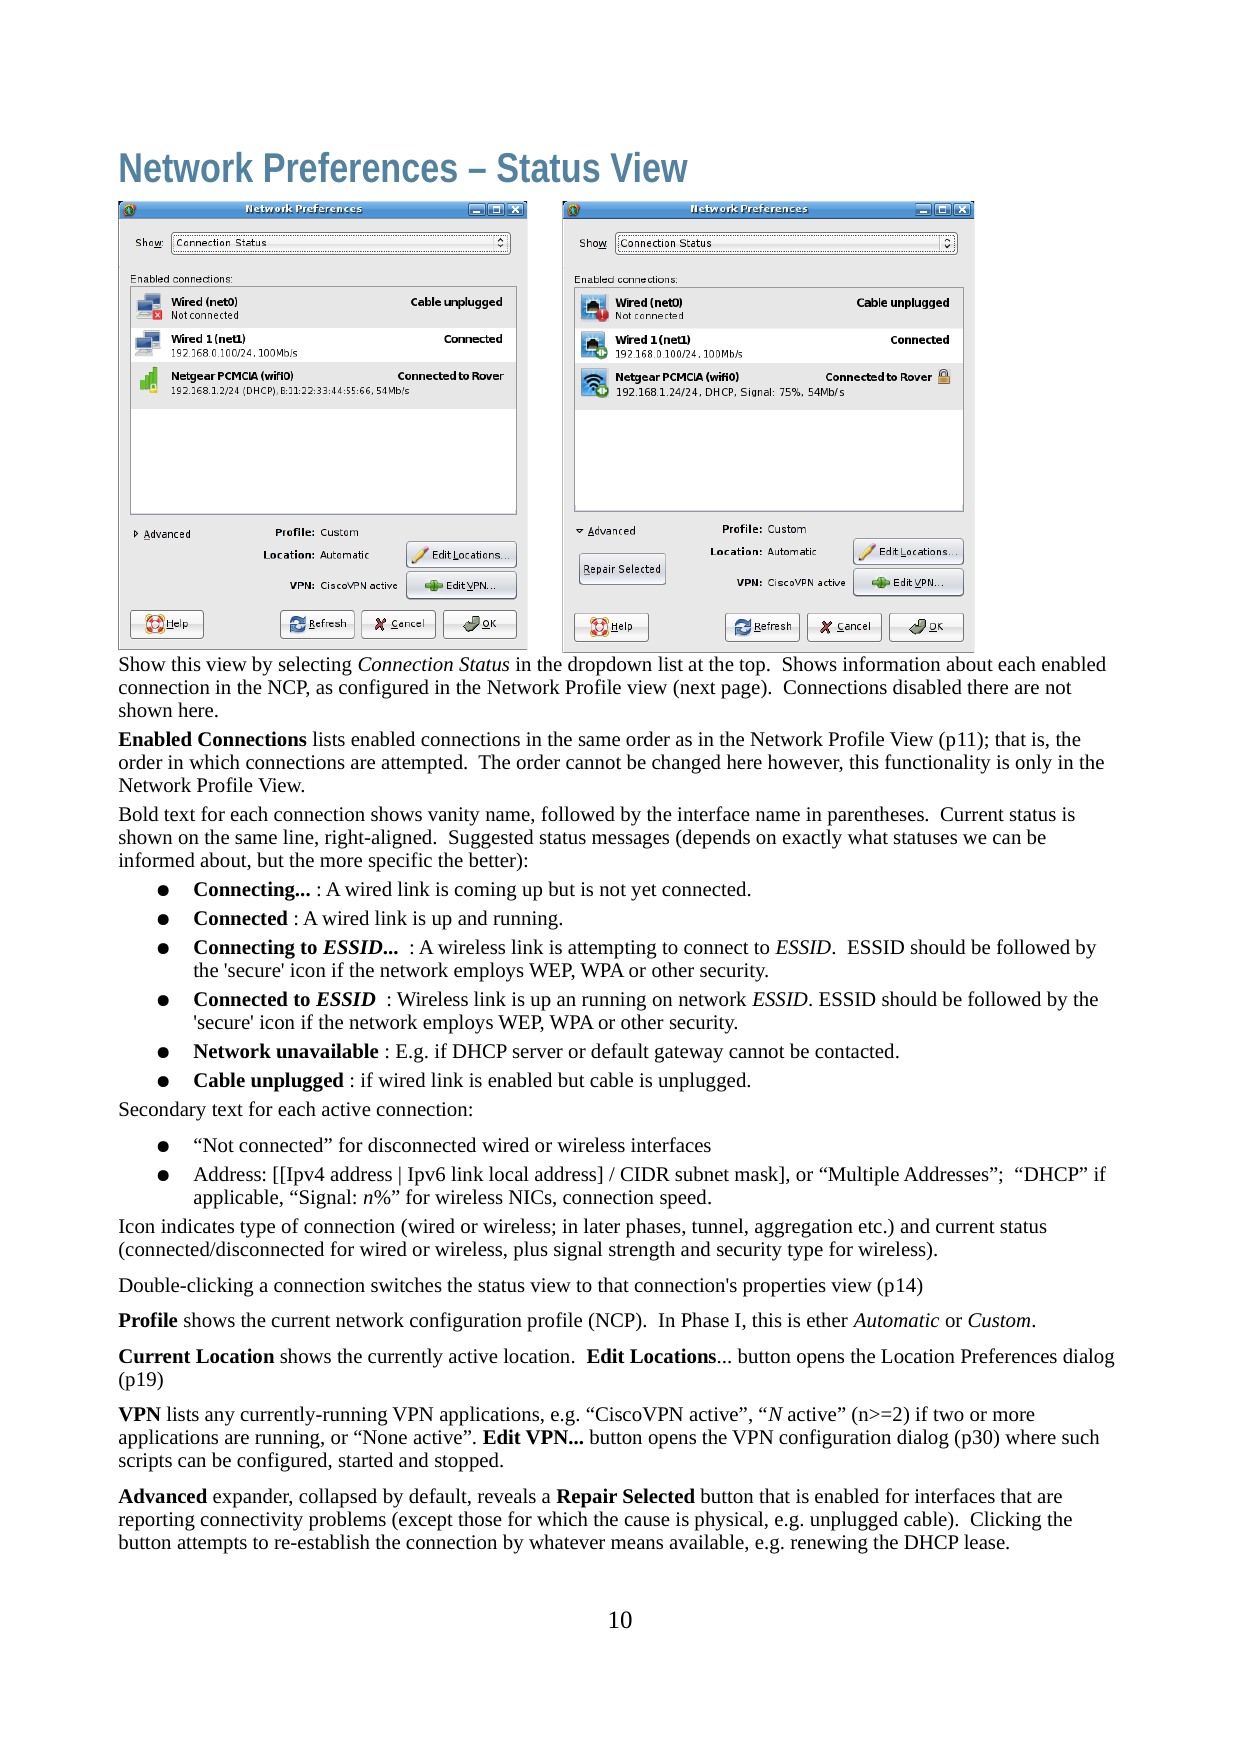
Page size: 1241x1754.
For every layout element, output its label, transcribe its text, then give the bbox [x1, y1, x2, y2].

text Bold text for each connection shows vanity name, followed by the interface name in parentheses. Current status is shown on the same line, right-aligned. Suggested status messages (depends on exactly what statuses we can be informed about, but the more specific the better): [118, 803, 1122, 872]
text Secondary text for each active connection: [118, 1098, 1122, 1121]
list “Not connected” for disconnected wired or wireless interfaces [156, 1134, 1122, 1157]
list Cable unplugged : if wired link is enabled but cable is unplugged. [156, 1069, 1122, 1092]
list Connected to ESSID : Wireless link is up an running on network ESSID. ESSID should be followed by the 'secure' icon if the network employs WEP, WPA or other security. [156, 988, 1122, 1034]
text Current Location shows the currently active location. Edit Locations... button opens the Location Preferences dialog (p19) [118, 1344, 1122, 1391]
text Show this view by selecting Connection Status in the dropdown list at the top. Shows information about each enabled connection in the NCP, as configured in the Network Profile view (next page). Connections disabled there are not shown here. [118, 653, 1122, 722]
text Profile shows the current network configuration profile (NCP). In Phase I, this is ether Automatic or Custom. [118, 1309, 1122, 1332]
list Connecting to ESSID... : A wireless link is attempting to connect to ESSID. ESSID should be followed by the 'secure' icon if the network employs WEP, WPA or other security. [156, 936, 1122, 982]
picture [118, 201, 528, 650]
text Double-clicking a connection switches the status view to that connection's properties view (p14) [118, 1273, 1122, 1296]
picture [562, 201, 975, 653]
text Icon indicates type of connection (wired or wireless; in later phases, tunnel, aggregation etc.) and current status (connected/disconnected for wired or wireless, plus signal strength and security type for wireless). [118, 1215, 1122, 1261]
text Advanced expander, collapsed by default, reveals a Repair Selected button that is enabled for interfaces that are reporting connectivity problems (except those for which the cause is physical, e.g. unplugged cable). Clicking the button attempts to re-establish the connection by whatever means available, e.g. renewing the DHCP lease. [118, 1484, 1122, 1554]
list Connecting... : A wired link is coming up but is not yet connected. [156, 878, 1122, 901]
list Address: [[Ipv4 address | Ipv6 link local address] / CIDR subnet mask], or “Multiple Addresses”; “DHCP” if applicable, “Signal: n%” for wireless NICs, connection speed. [156, 1163, 1122, 1209]
text Enabled Connections lists enabled connections in the same order as in the Network Profile View (p11); that is, the order in which connections are attempted. The order cannot be changed here however, this functionality is only in the Network Profile View. [118, 728, 1122, 797]
list Connected : A wired link is up and running. [156, 907, 1122, 930]
text VPN lists any currently-running VPN applications, e.g. “CiscoVPN active”, “N active” (n>=2) if two or more applications are running, or “None active”. Edit VPN... button opens the VPN configuration dialog (p30) where such scripts can be configured, started and stopped. [118, 1403, 1122, 1472]
list Network unavailable : E.g. if DHCP server or default gateway cannot be contacted. [156, 1040, 1122, 1063]
subtitle Network Preferences – Status View [118, 143, 1122, 191]
